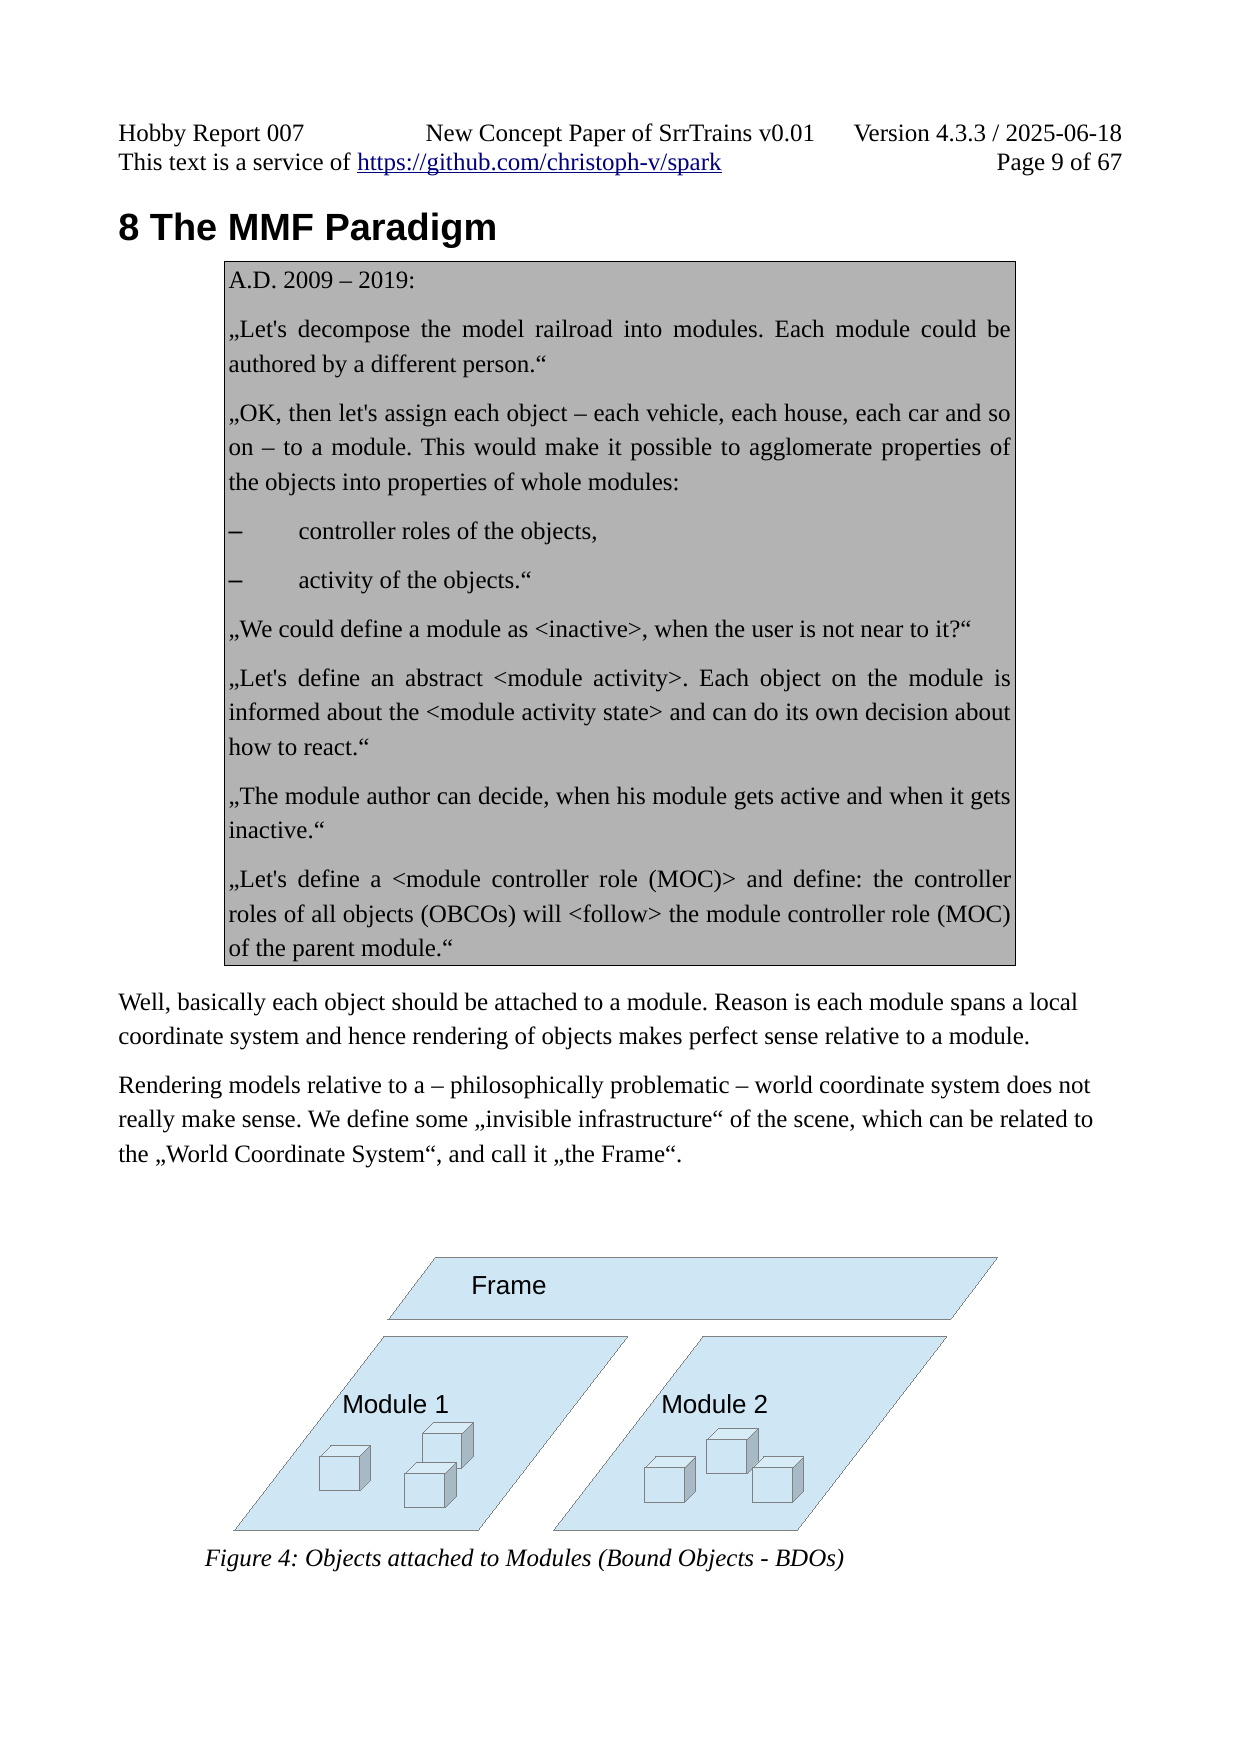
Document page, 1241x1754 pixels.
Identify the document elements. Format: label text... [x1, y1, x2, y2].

text Rendering models relative to a – philosophically problematic – world coordinate system does not really make sense. We define some „invisible infrastructure“ of the scene, which can be related to the „World Coordinate System“, and call it „the Frame“. [118, 1070, 1122, 1168]
text A.D. 2009 – 2019: [225, 262, 1015, 294]
subtitle 8 The MMF Paradigm [118, 205, 1122, 249]
text „Let's define a <module controller role (MOC)> and define: the controller roles of all objects (OBCOs) will <follow> the module controller role (MOC) of the parent module.“ [225, 861, 1015, 965]
text „We could define a module as <inactive>, when the user is not near to it?“ [225, 610, 1015, 643]
list controller roles of the objects, [225, 512, 1015, 544]
list activity of the objects.“ [225, 561, 1015, 594]
text „OK, then let's assign each object – each vehicle, each house, each car and so on – to a module. This would make it possible to agglomerate properties of the objects into properties of whole modules: [225, 394, 1015, 496]
text „The module author can decide, when his module gets active and when it gets inactive.“ [225, 777, 1015, 844]
text „Let's define an abstract <module activity>. Each object on the module is informed about the <module activity state> and can do its own decision about how to react.“ [225, 659, 1015, 761]
text „Let's decompose the model railroad into modules. Each module could be authored by a different person.“ [225, 310, 1015, 377]
text Figure 4: Objects attached to Modules (Bound Objects - BDOs) [204, 1237, 1007, 1572]
text Well, basically each object should be attached to a module. Reason is each module spans a local coordinate system and hence rendering of objects makes perfect sense relative to a module. [118, 987, 1122, 1050]
